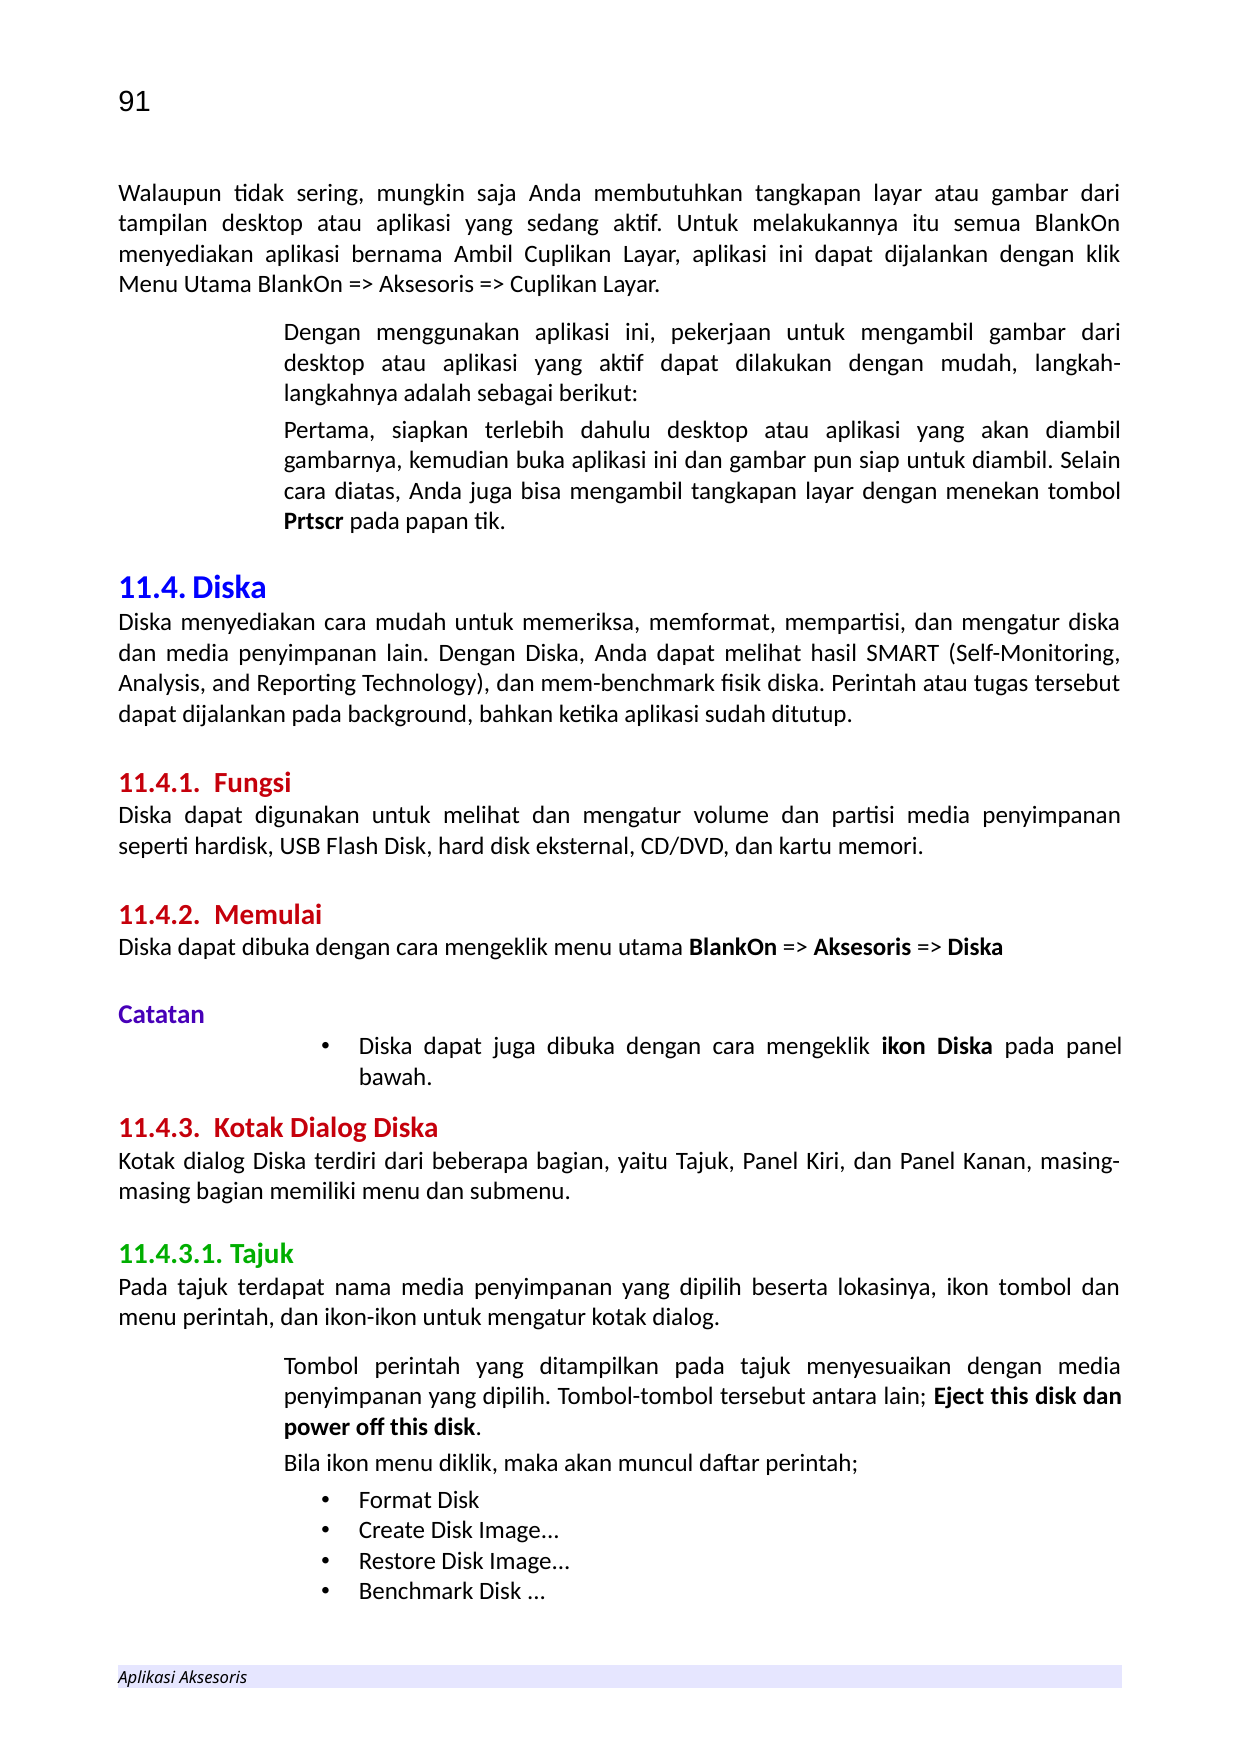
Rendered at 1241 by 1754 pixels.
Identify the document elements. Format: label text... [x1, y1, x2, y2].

subtitle Memulai [118, 896, 1122, 932]
text Diska dapat digunakan untuk melihat dan mengatur volume dan partisi media penyimpanan seperti hardisk, USB Flash Disk, hard disk eksternal, CD/DVD, dan kartu memori. [118, 799, 1122, 861]
subtitle Diska [118, 566, 1122, 606]
list Restore Disk Image... [321, 1545, 1122, 1575]
list Create Disk Image... [321, 1514, 1122, 1545]
text Pada tajuk terdapat nama media penyimpanan yang dipilih beserta lokasinya, ikon tombol dan menu perintah, dan ikon-ikon untuk mengatur kotak dialog. [118, 1271, 1122, 1332]
list Benchmark Disk ... [321, 1575, 1122, 1606]
text Pertama, siapkan terlebih dahulu desktop atau aplikasi yang akan diambil gambarnya, kemudian buka aplikasi ini dan gambar pun siap untuk diambil. Selain cara diatas, Anda juga bisa mengambil tangkapan layar dengan menekan tombol Prtscr pada papan tik. [283, 414, 1122, 536]
text Walaupun tidak sering, mungkin saja Anda membutuhkan tangkapan layar atau gambar dari tampilan desktop atau aplikasi yang sedang aktif. Untuk melakukannya itu semua BlankOn menyediakan aplikasi bernama Ambil Cuplikan Layar, aplikasi ini dapat dijalankan dengan klik Menu Utama BlankOn => Aksesoris => Cuplikan Layar. [118, 177, 1122, 299]
text Bila ikon menu diklik, maka akan muncul daftar perintah; [283, 1447, 1122, 1478]
subtitle Catatan [118, 997, 1122, 1031]
text Diska dapat dibuka dengan cara mengeklik menu utama BlankOn => Aksesoris => Diska [118, 932, 1122, 962]
subtitle Tajuk [118, 1235, 1122, 1271]
text Dengan menggunakan aplikasi ini, pekerjaan untuk mengambil gambar dari desktop atau aplikasi yang aktif dapat dilakukan dengan mudah, langkah-langkahnya adalah sebagai berikut: [283, 316, 1122, 408]
list Format Disk [321, 1484, 1122, 1514]
list Diska dapat juga dibuka dengan cara mengeklik ikon Diska pada panel bawah. [321, 1031, 1122, 1092]
subtitle Kotak Dialog Diska [118, 1109, 1122, 1145]
text Kotak dialog Diska terdiri dari beberapa bagian, yaitu Tajuk, Panel Kiri, dan Panel Kanan, masing-masing bagian memiliki menu dan submenu. [118, 1145, 1122, 1206]
text Diska menyediakan cara mudah untuk memeriksa, memformat, mempartisi, dan mengatur diska dan media penyimpanan lain. Dengan Diska, Anda dapat melihat hasil SMART (Self-Monitoring, Analysis, and Reporting Technology), dan mem-benchmark fisik diska. Perintah atau tugas tersebut dapat dijalankan pada background, bahkan ketika aplikasi sudah ditutup. [118, 606, 1122, 728]
text Tombol perintah yang ditampilkan pada tajuk menyesuaikan dengan media penyimpanan yang dipilih. Tombol-tombol tersebut antara lain; Eject this disk dan power off this disk. [283, 1350, 1122, 1441]
subtitle Fungsi [118, 764, 1122, 799]
